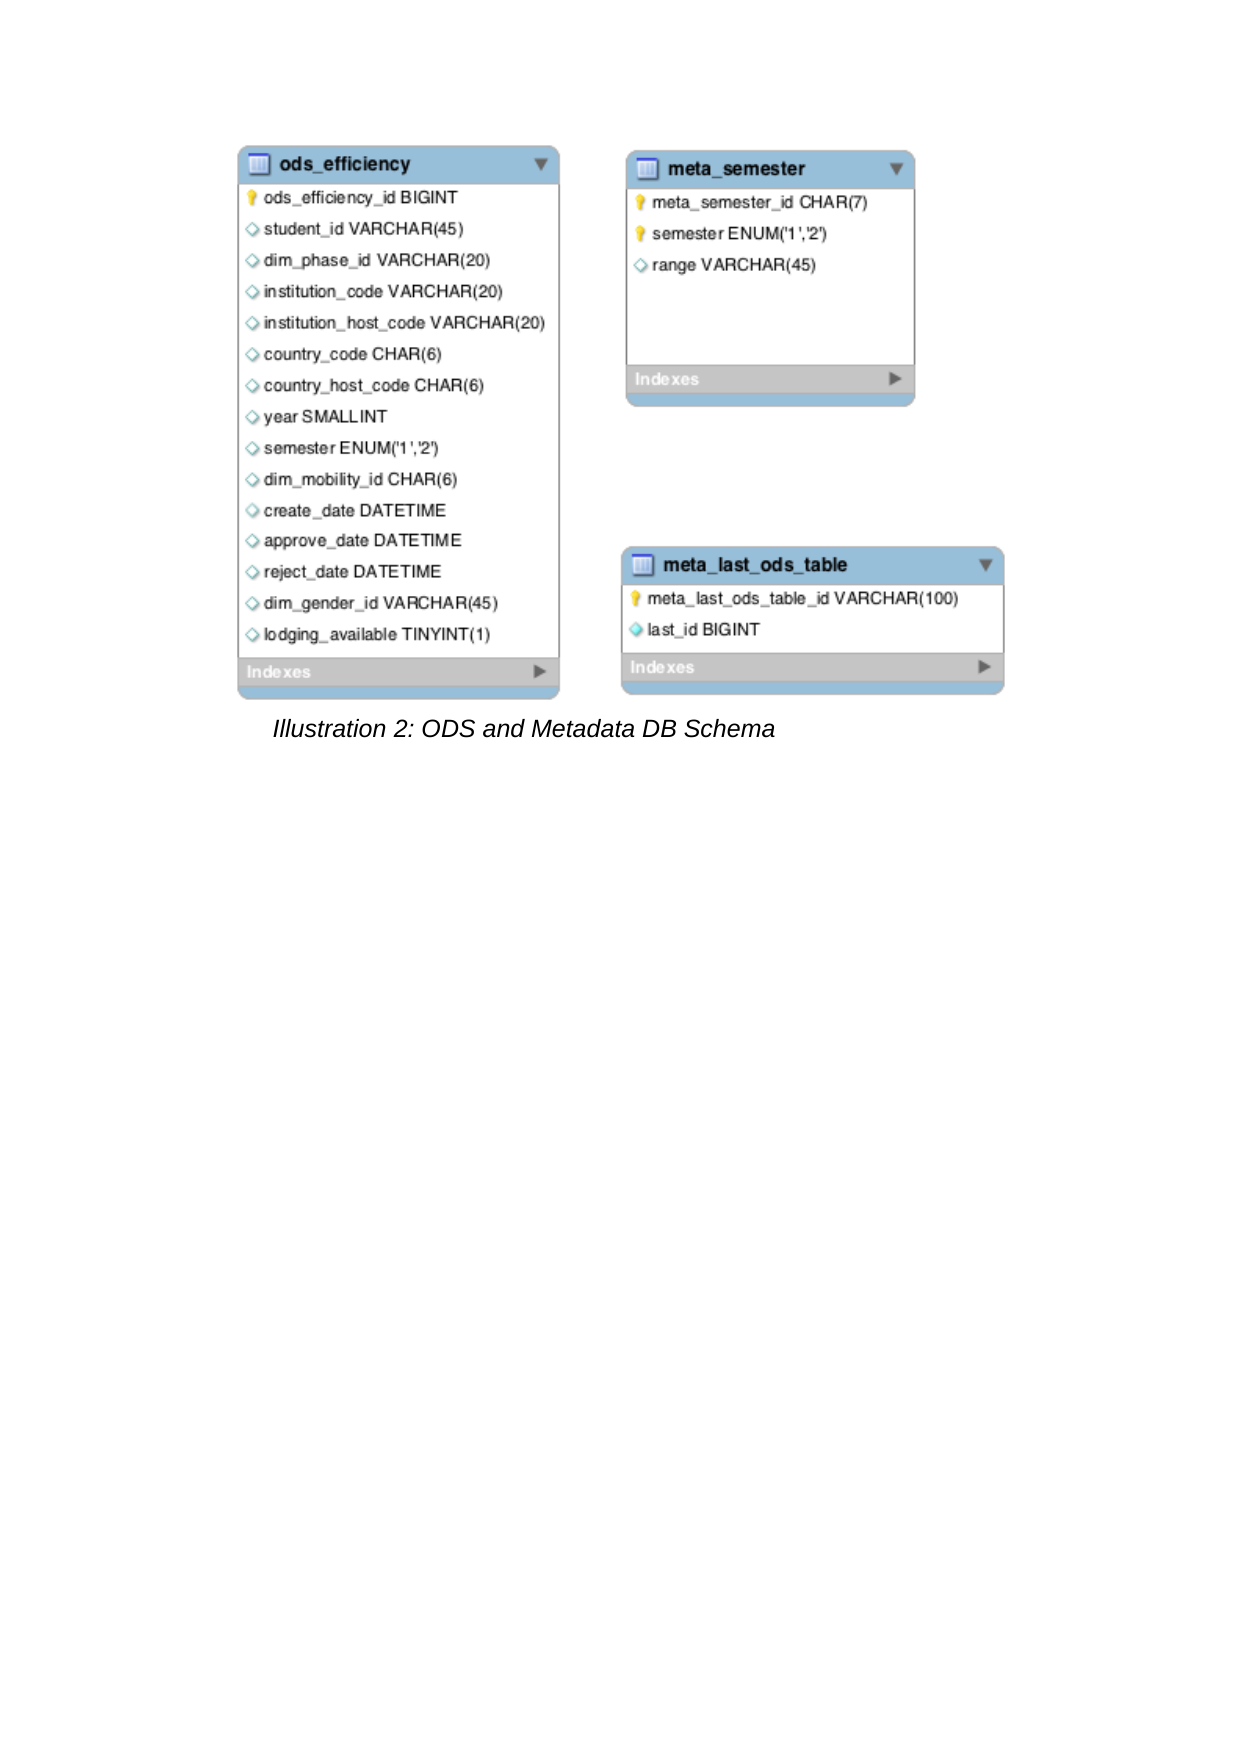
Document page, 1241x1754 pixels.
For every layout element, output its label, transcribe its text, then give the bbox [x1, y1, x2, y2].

text Illustration 2: ODS and Metadata DB Schema [222, 714, 1018, 742]
picture [222, 130, 1018, 714]
